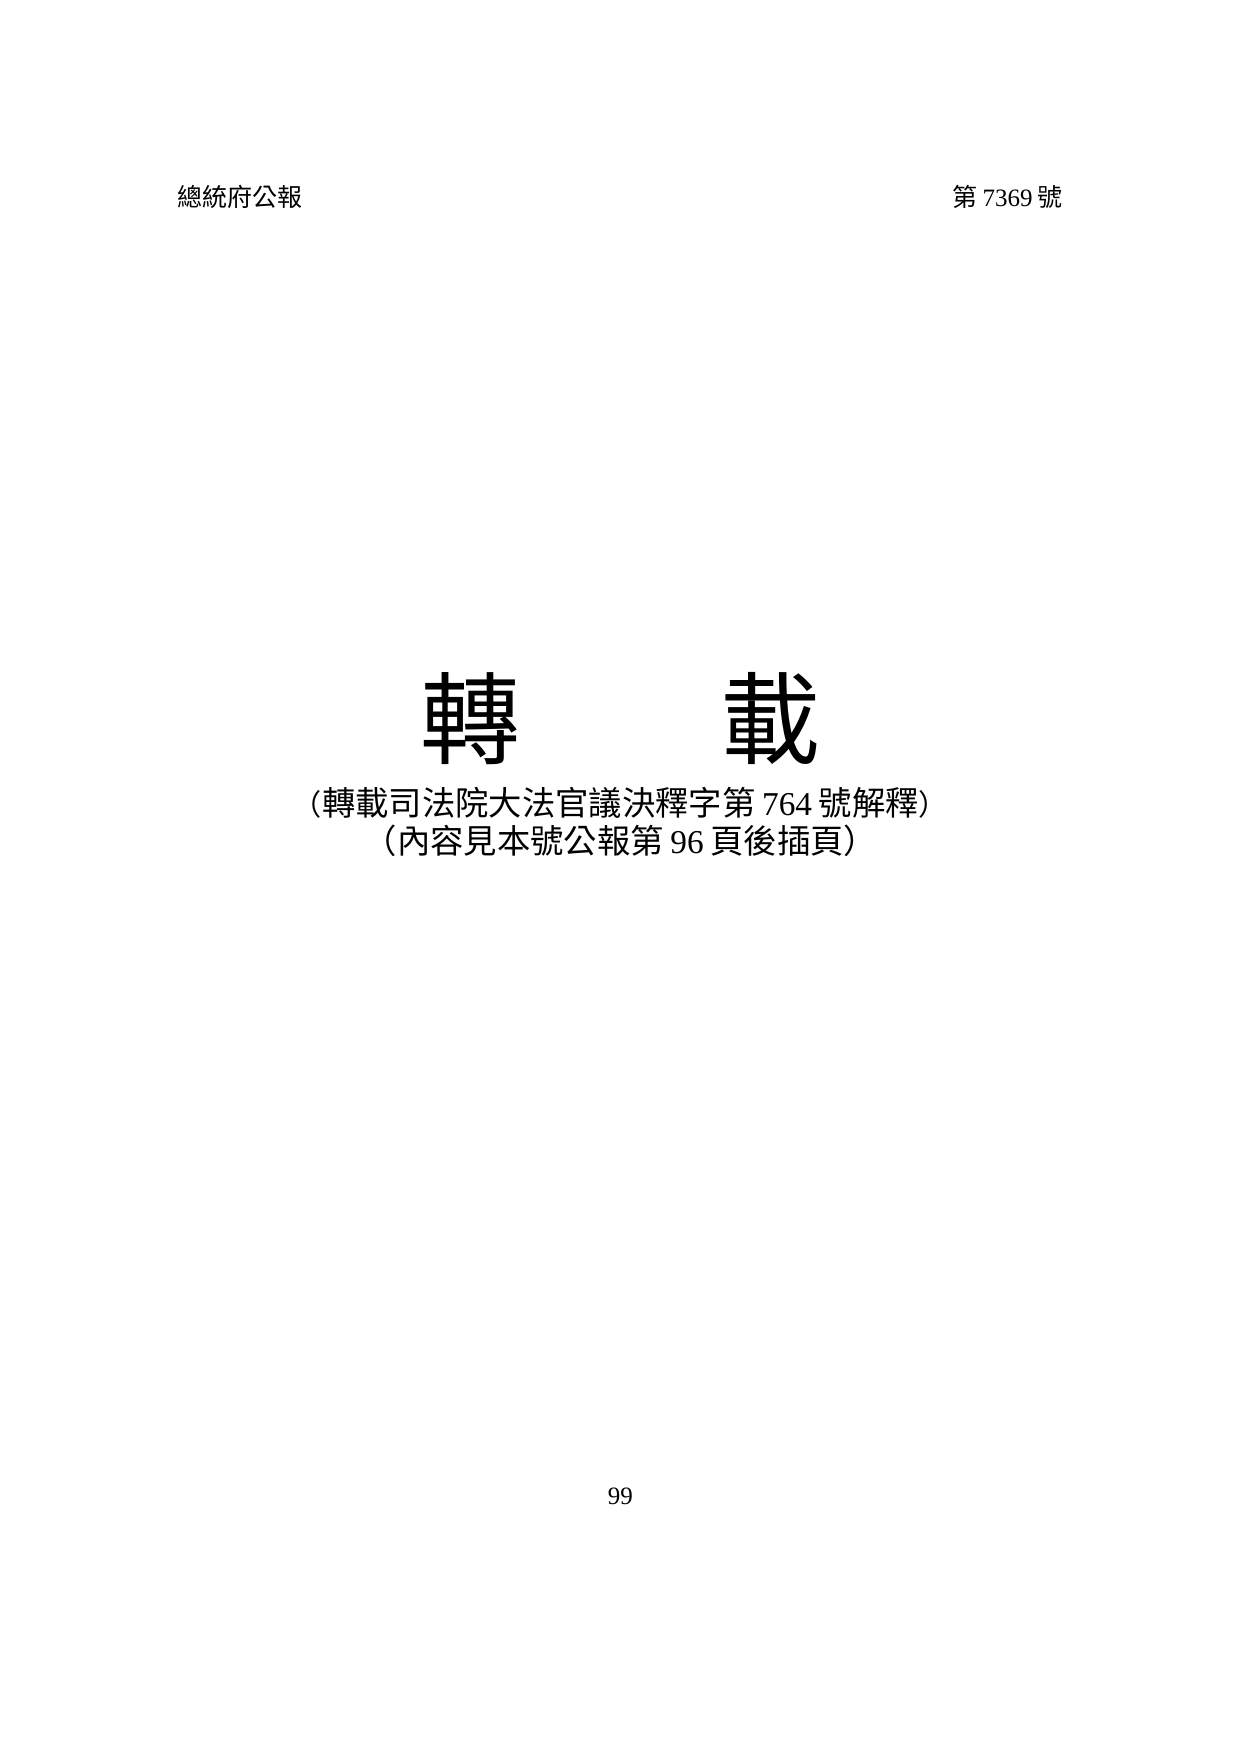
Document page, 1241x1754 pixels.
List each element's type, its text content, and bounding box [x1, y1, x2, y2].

text （轉載司法院大法官議決釋字第764號解釋） [177, 786, 1063, 823]
subtitle 轉 載 [177, 641, 1063, 786]
text （內容見本號公報第96頁後插頁） [177, 823, 1063, 861]
